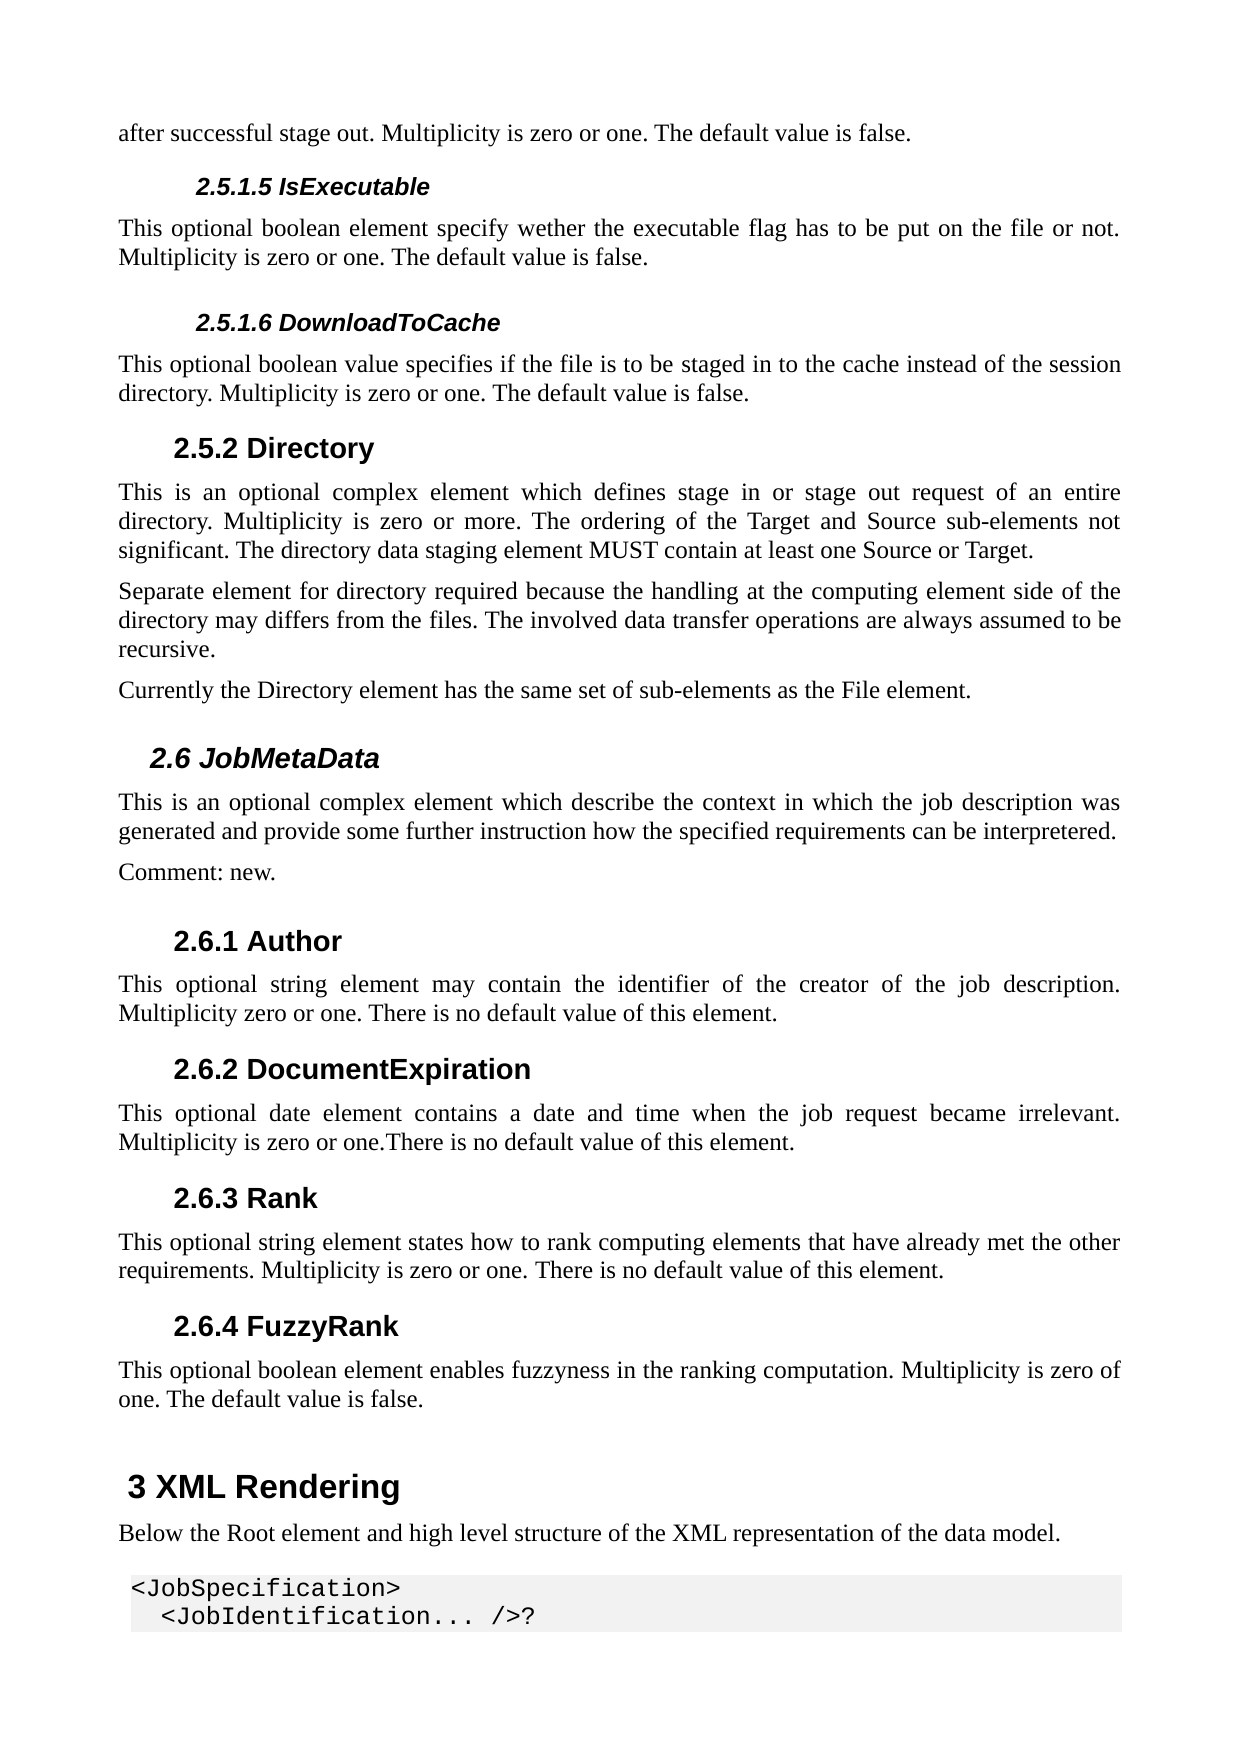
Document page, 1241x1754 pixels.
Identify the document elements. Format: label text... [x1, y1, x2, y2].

text Separate element for directory required because the handling at the computing element side of the directory may differs from the files. The involved data transfer operations are always assumed to be recursive. [118, 576, 1122, 662]
text This is an optional complex element which defines stage in or stage out request of an entire directory. Multiplicity is zero or more. The ordering of the Target and Source sub-elements not significant. The directory data staging element MUST contain at least one Source or Target. [118, 477, 1122, 564]
subtitle FuzzyRank [165, 1309, 1122, 1343]
text This optional boolean element specify wether the executable flag has to be put on the file or not. Multiplicity is zero or one. The default value is false. [118, 213, 1122, 270]
subtitle XML Rendering [118, 1466, 1122, 1505]
subtitle IsExecutable [189, 172, 1122, 200]
subtitle Directory [165, 431, 1122, 465]
text This is an optional complex element which describe the context in which the job description was generated and provide some further instruction how the specified requirements can be interpretered. [118, 787, 1122, 845]
subtitle Rank [165, 1181, 1122, 1214]
text <JobSpecification> <JobIdentification... />? [131, 1575, 1122, 1632]
text This optional boolean element enables fuzzyness in the ranking computation. Multiplicity is zero of one. The default value is false. [118, 1355, 1122, 1413]
text Below the Root element and high level structure of the XML representation of the data model. [118, 1518, 1122, 1546]
subtitle Author [165, 923, 1122, 957]
text This optional date element contains a date and time when the job request became irrelevant. Multiplicity is zero or one.There is no default value of this element. [118, 1098, 1122, 1156]
text This optional boolean value specifies if the file is to be staged in to the cache instead of the session directory. Multiplicity is zero or one. The default value is false. [118, 349, 1122, 406]
subtitle DownloadToCache [189, 308, 1122, 336]
subtitle JobMetaData [142, 741, 1122, 775]
text This optional string element states how to rank computing elements that have already met the other requirements. Multiplicity is zero or one. There is no default value of this element. [118, 1227, 1122, 1284]
text Currently the Directory element has the same set of sub-elements as the File element. [118, 675, 1122, 704]
subtitle DocumentExpiration [165, 1052, 1122, 1086]
text Comment: new. [118, 857, 1122, 886]
text This optional string element may contain the identifier of the creator of the job description. Multiplicity zero or one. There is no default value of this element. [118, 969, 1122, 1027]
text after successful stage out. Multiplicity is zero or one. The default value is false. [118, 118, 1122, 147]
